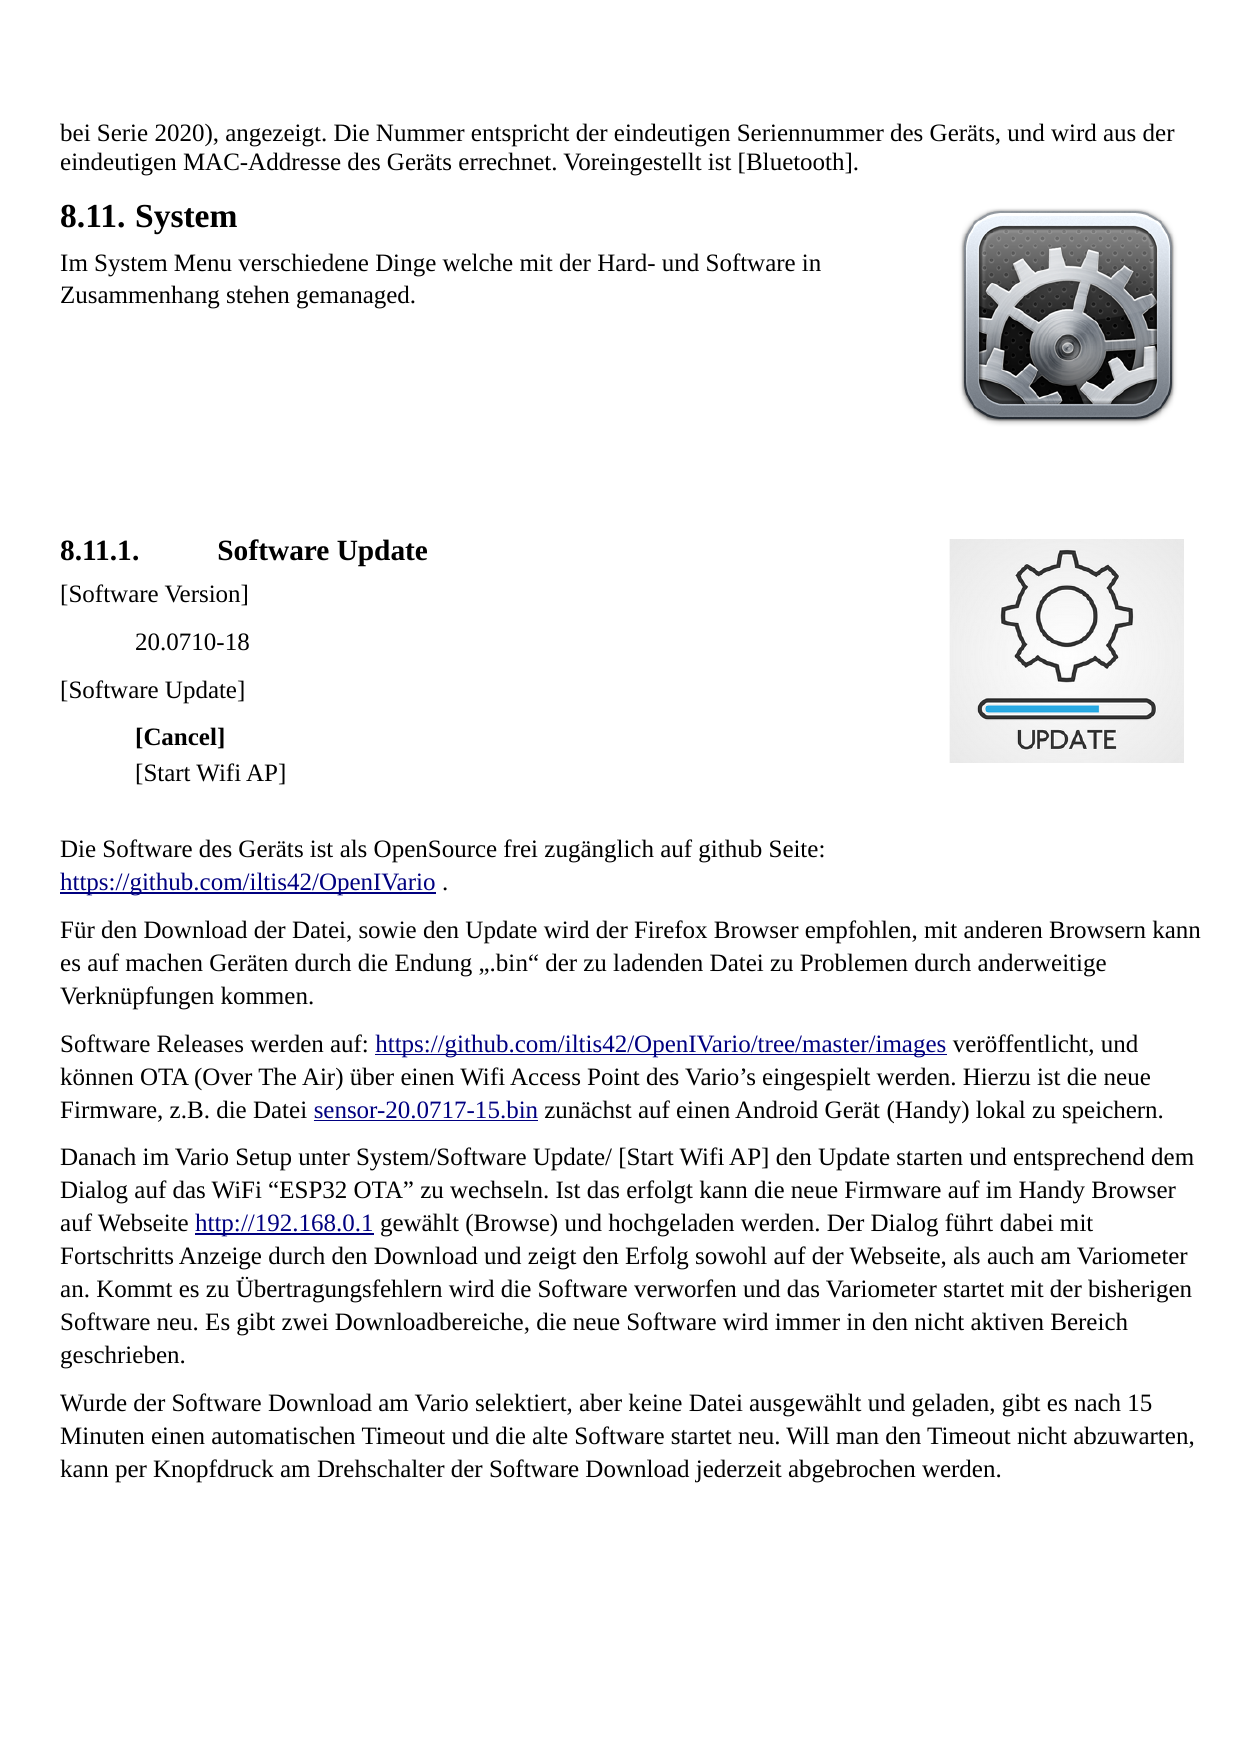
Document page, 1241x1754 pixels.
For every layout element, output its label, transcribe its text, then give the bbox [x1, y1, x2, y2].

text Für den Download der Datei, sowie den Update wird der Firefox Browser empfohlen, mit anderen Browsern kann es auf machen Geräten durch die Endung „.bin“ der zu ladenden Datei zu Problemen durch anderweitige Verknüpfungen kommen. [60, 915, 1207, 1010]
text 20.0710-18 [60, 627, 949, 656]
text [1184, 722, 1207, 751]
text [1184, 579, 1207, 608]
text Wurde der Software Download am Vario selektiert, aber keine Datei ausgewählt und geladen, gibt es nach 15 Minuten einen automatischen Timeout und die alte Software startet neu. Will man den Timeout nicht abzuwarten, kann per Knopfdruck am Drehschalter der Software Download jederzeit abgebrochen werden. [60, 1388, 1207, 1483]
text Im System Menu verschiedene Dinge welche mit der Hard- und Software in Zusammenhang stehen gemanaged. [60, 248, 949, 309]
picture [949, 539, 1184, 763]
text [Start Wifi AP] [60, 758, 1207, 787]
picture [949, 196, 1186, 433]
text Danach im Vario Setup unter System/Software Update/ [Start Wifi AP] den Update starten und entsprechend dem Dialog auf das WiFi “ESP32 OTA” zu wechseln. Ist das erfolgt kann die neue Firmware auf im Handy Browser auf Webseite http://192.168.0.1 gewählt (Browse) und hochgeladen werden. Der Dialog führt dabei mit Fortschritts Anzeige durch den Download und zeigt den Erfolg sowohl auf der Webseite, als auch am Variometer an. Kommt es zu Übertragungsfehlern wird die Software verworfen und das Variometer startet mit der bisherigen Software neu. Es gibt zwei Downloadbereiche, die neue Software wird immer in den nicht aktiven Bereich geschrieben. [60, 1142, 1207, 1369]
text [1184, 675, 1207, 703]
text [Software Update] [60, 675, 949, 703]
subtitle Software Update [60, 533, 1207, 567]
text Software Releases werden auf: https://github.com/iltis42/OpenIVario/tree/master/images veröffentlicht, und können OTA (Over The Air) über einen Wifi Access Point des Vario’s eingespielt werden. Hierzu ist die neue Firmware, z.B. die Datei sensor-20.0717-15.bin zunächst auf einen Android Gerät (Handy) lokal zu speichern. [60, 1029, 1207, 1123]
text [1184, 627, 1207, 656]
subtitle System [60, 196, 949, 235]
text bei Serie 2020), angezeigt. Die Nummer entspricht der eindeutigen Seriennummer des Geräts, und wird aus der eindeutigen MAC-Addresse des Geräts errechnet. Voreingestellt ist [Bluetooth]. [60, 118, 1207, 176]
text Die Software des Geräts ist als OpenSource frei zugänglich auf github Seite: https://github.com/iltis42/OpenIVario . [60, 834, 1207, 896]
text [Cancel] [60, 722, 949, 751]
text [Software Version] [60, 579, 949, 608]
subtitle [1186, 196, 1207, 235]
